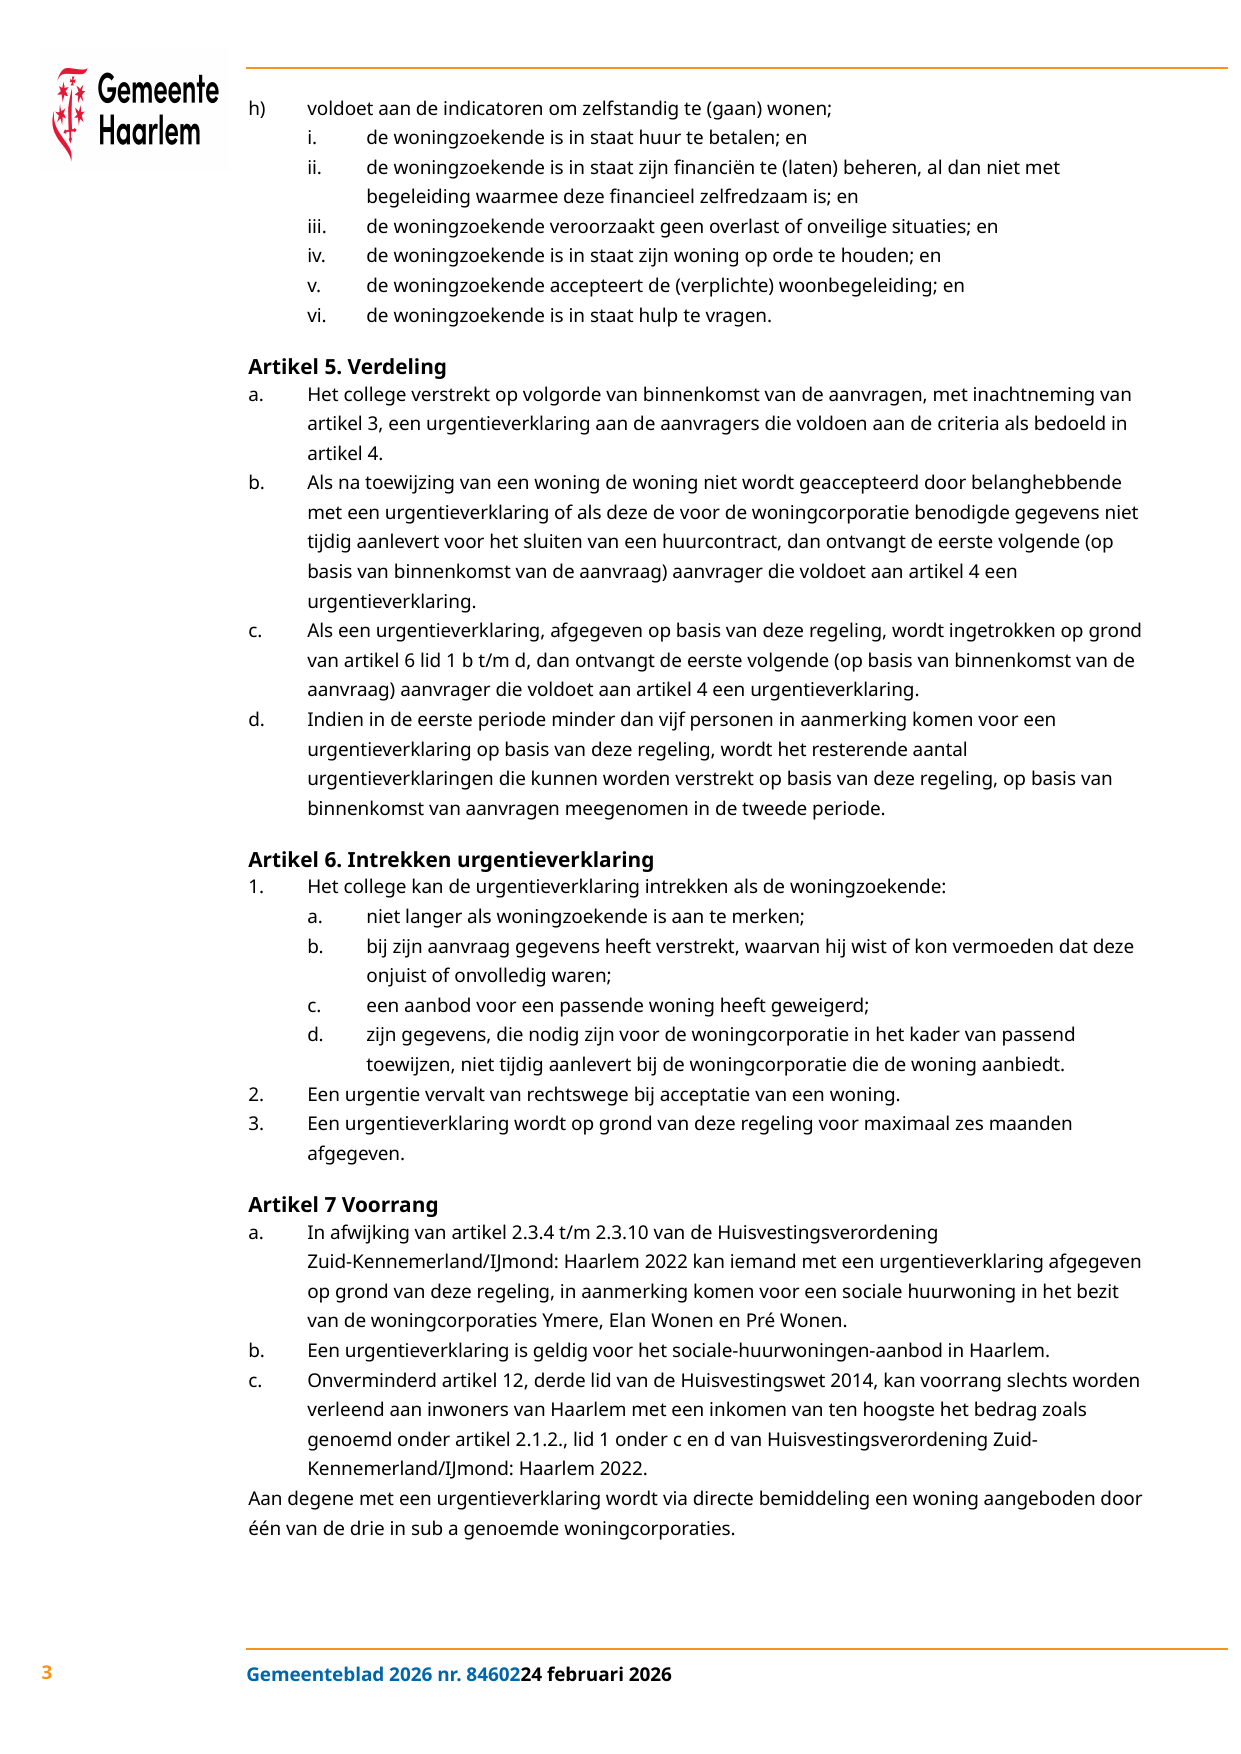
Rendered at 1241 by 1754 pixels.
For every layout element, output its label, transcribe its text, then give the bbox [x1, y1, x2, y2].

text Artikel 6. Intrekken urgentieverklaring [248, 845, 1152, 874]
list Het college verstrekt op volgorde van binnenkomst van de aanvragen, met inachtneming van artikel 3, een urgentieverklaring aan de aanvragers die voldoen aan de criteria als bedoeld in artikel 4. [248, 381, 1152, 466]
list de woningzoekende accepteert de (verplichte) woonbegeleiding; en [307, 272, 1152, 298]
list niet langer als woningzoekende is aan te merken; [307, 903, 1152, 929]
list Als na toewijzing van een woning de woning niet wordt geaccepteerd door belanghebbende met een urgentieverklaring of als deze de voor de woningcorporatie benodigde gegevens niet tijdig aanlevert voor het sluiten van een huurcontract, dan ontvangt de eerste volgende (op basis van binnenkomst van de aanvraag) aanvrager die voldoet aan artikel 4 een urgentieverklaring. [248, 469, 1152, 613]
picture [41, 47, 231, 172]
list Het college kan de urgentieverklaring intrekken als de woningzoekende: [248, 874, 1152, 899]
list de woningzoekende is in staat zijn woning op orde te houden; en [307, 243, 1152, 268]
list de woningzoekende is in staat huur te betalen; en [307, 124, 1152, 150]
list Onverminderd artikel 12, derde lid van de Huisvestingswet 2014, kan voorrang slechts worden verleend aan inwoners van Haarlem met een inkomen van ten hoogste het bedrag zoals genoemd onder artikel 2.1.2., lid 1 onder c en d van Huisvestingsverordening Zuid-Kennemerland/IJmond: Haarlem 2022. [248, 1367, 1152, 1481]
text Artikel 7 Voorrang [248, 1190, 1152, 1219]
list In afwijking van artikel 2.3.4 t/m 2.3.10 van de Huisvestingsverordening Zuid-Kennemerland/IJmond: Haarlem 2022 kan iemand met een urgentieverklaring afgegeven op grond van deze regeling, in aanmerking komen voor een sociale huurwoning in het bezit van de woningcorporaties Ymere, Elan Wonen en Pré Wonen. [248, 1219, 1152, 1333]
list Een urgentieverklaring is geldig voor het sociale-huurwoningen-aanbod in Haarlem. [248, 1337, 1152, 1363]
list de woningzoekende veroorzaakt geen overlast of onveilige situaties; en [307, 213, 1152, 239]
list Een urgentie vervalt van rechtswege bij acceptatie van een woning. [248, 1081, 1152, 1107]
list bij zijn aanvraag gegevens heeft verstrekt, waarvan hij wist of kon vermoeden dat deze onjuist of onvolledig waren; [307, 933, 1152, 988]
list zijn gegevens, die nodig zijn voor de woningcorporatie in het kader van passend toewijzen, niet tijdig aanlevert bij de woningcorporatie die de woning aanbiedt. [307, 1022, 1152, 1077]
list een aanbod voor een passende woning heeft geweigerd; [307, 992, 1152, 1018]
list Een urgentieverklaring wordt op grond van deze regeling voor maximaal zes maanden afgegeven. [248, 1110, 1152, 1166]
list Indien in de eerste periode minder dan vijf personen in aanmerking komen voor een urgentieverklaring op basis van deze regeling, wordt het resterende aantal urgentieverklaringen die kunnen worden verstrekt op basis van deze regeling, op basis van binnenkomst van aanvragen meegenomen in de tweede periode. [248, 706, 1152, 821]
text Artikel 5. Verdeling [248, 352, 1152, 381]
list de woningzoekende is in staat hulp te vragen. [307, 302, 1152, 328]
text Aan degene met een urgentieverklaring wordt via directe bemiddeling een woning aangeboden door één van de drie in sub a genoemde woningcorporaties. [248, 1485, 1152, 1540]
list de woningzoekende is in staat zijn financiën te (laten) beheren, al dan niet met begeleiding waarmee deze financieel zelfredzaam is; en [307, 154, 1152, 209]
list Als een urgentieverklaring, afgegeven op basis van deze regeling, wordt ingetrokken op grond van artikel 6 lid 1 b t/m d, dan ontvangt de eerste volgende (op basis van binnenkomst van de aanvraag) aanvrager die voldoet aan artikel 4 een urgentieverklaring. [248, 617, 1152, 702]
list voldoet aan de indicatoren om zelfstandig te (gaan) wonen; [248, 95, 1152, 121]
